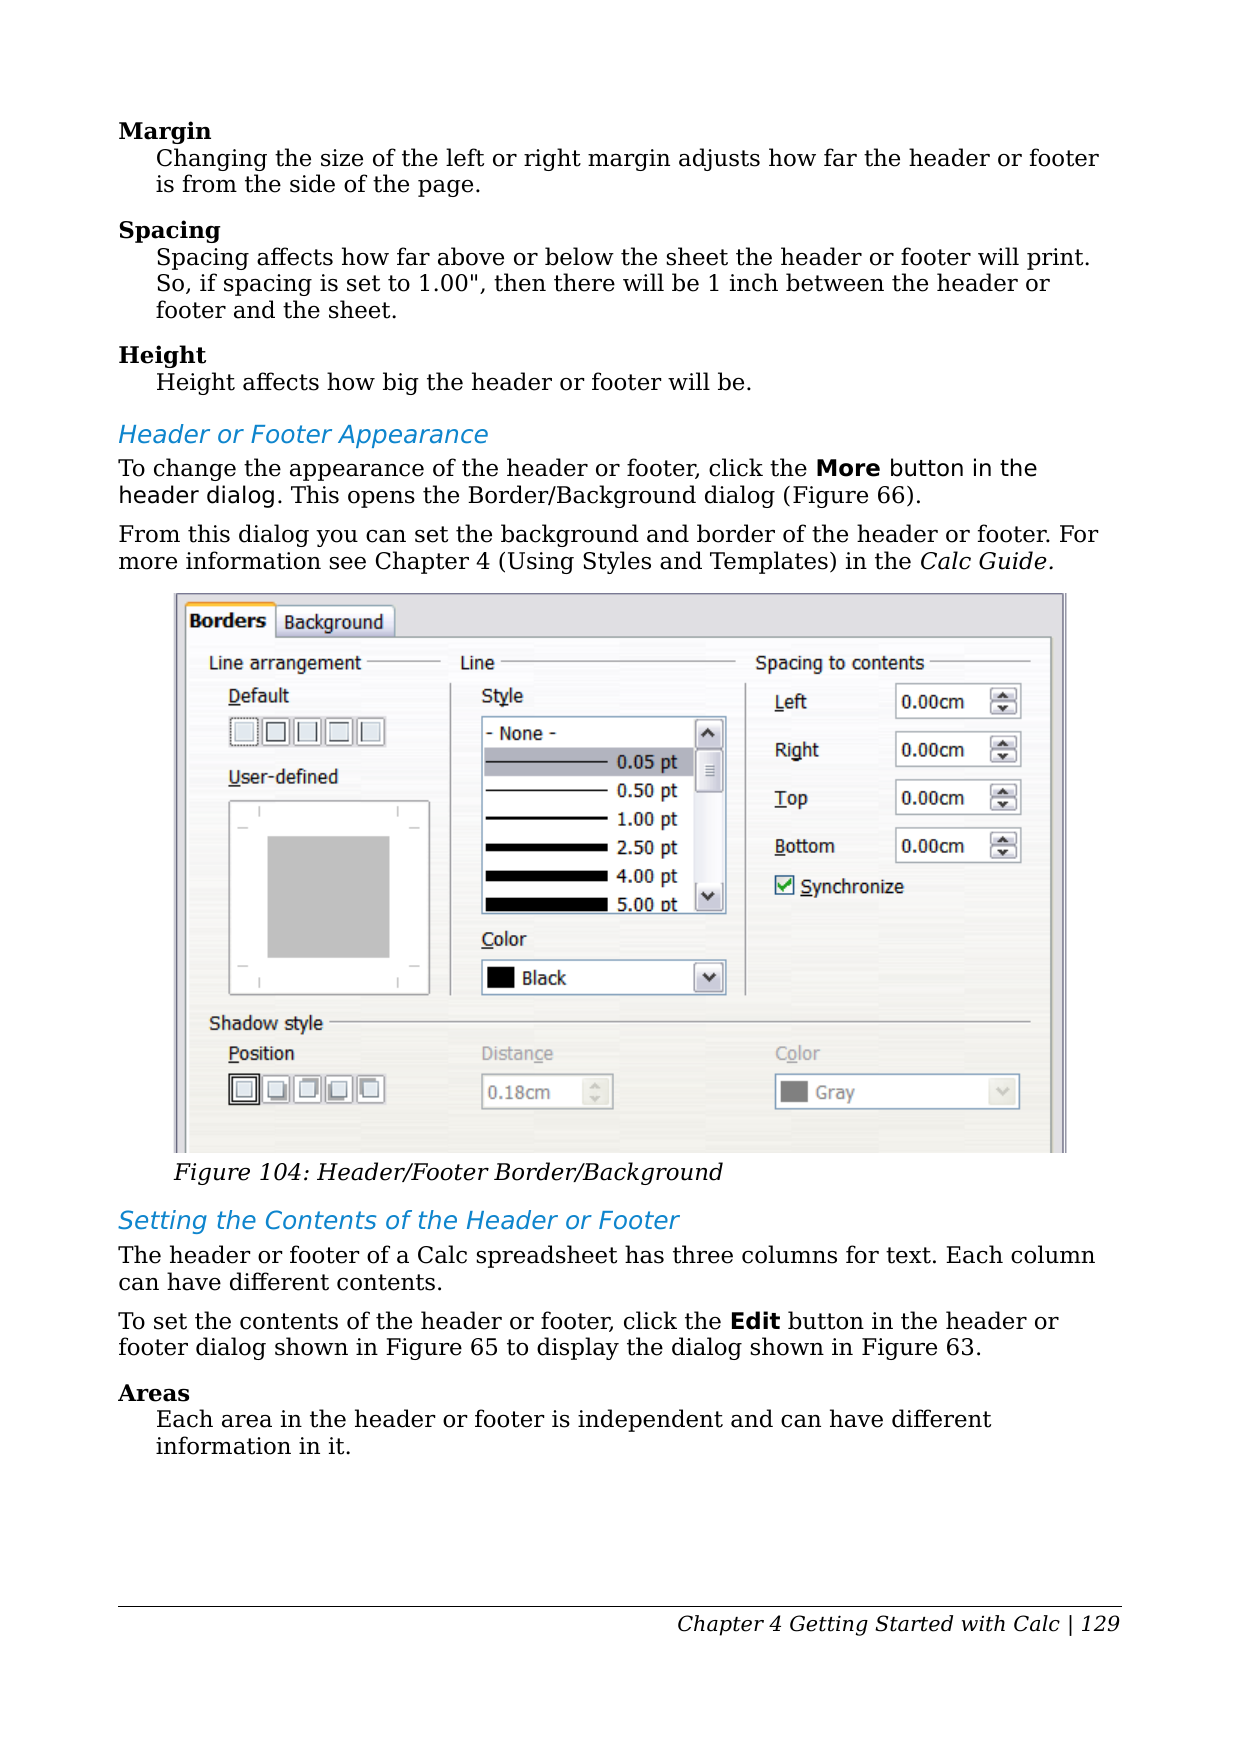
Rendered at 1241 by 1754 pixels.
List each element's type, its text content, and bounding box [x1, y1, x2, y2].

text Each area in the header or footer is independent and can have different information in it. [156, 1407, 1122, 1460]
text Spacing affects how far above or below the sheet the header or footer will print. So, if spacing is set to 1.00", then there will be 1 inch between the header or footer and the sheet. [156, 244, 1122, 324]
subtitle Setting the Contents of the Header or Footer [118, 1206, 1122, 1236]
text Spacing [118, 217, 1122, 244]
text To set the contents of the header or footer, click the Edit button in the header or footer dialog shown in Figure 65 to display the dialog shown in Figure 63. [118, 1308, 1122, 1361]
picture [173, 593, 1067, 1153]
text To change the appearance of the header or footer, click the More button in the header dialog. This opens the Border/Background dialog (Figure 66). [118, 456, 1122, 509]
text Changing the size of the left or right margin adjusts how far the header or footer is from the side of the page. [156, 145, 1122, 198]
text Figure 104: Header/Footer Border/Background [174, 1159, 1066, 1185]
subtitle Header or Footer Appearance [118, 420, 1122, 449]
text Areas [118, 1380, 1122, 1407]
text Margin [118, 118, 1122, 145]
text Height affects how big the header or footer will be. [156, 369, 1122, 396]
text From this dialog you can set the background and border of the header or footer. For more information see Chapter 4 (Using Styles and Templates) in the Calc Guide. [118, 521, 1122, 575]
text The header or footer of a Calc spreadsheet has three columns for text. Each column can have different contents. [118, 1242, 1122, 1295]
text Height [118, 342, 1122, 369]
